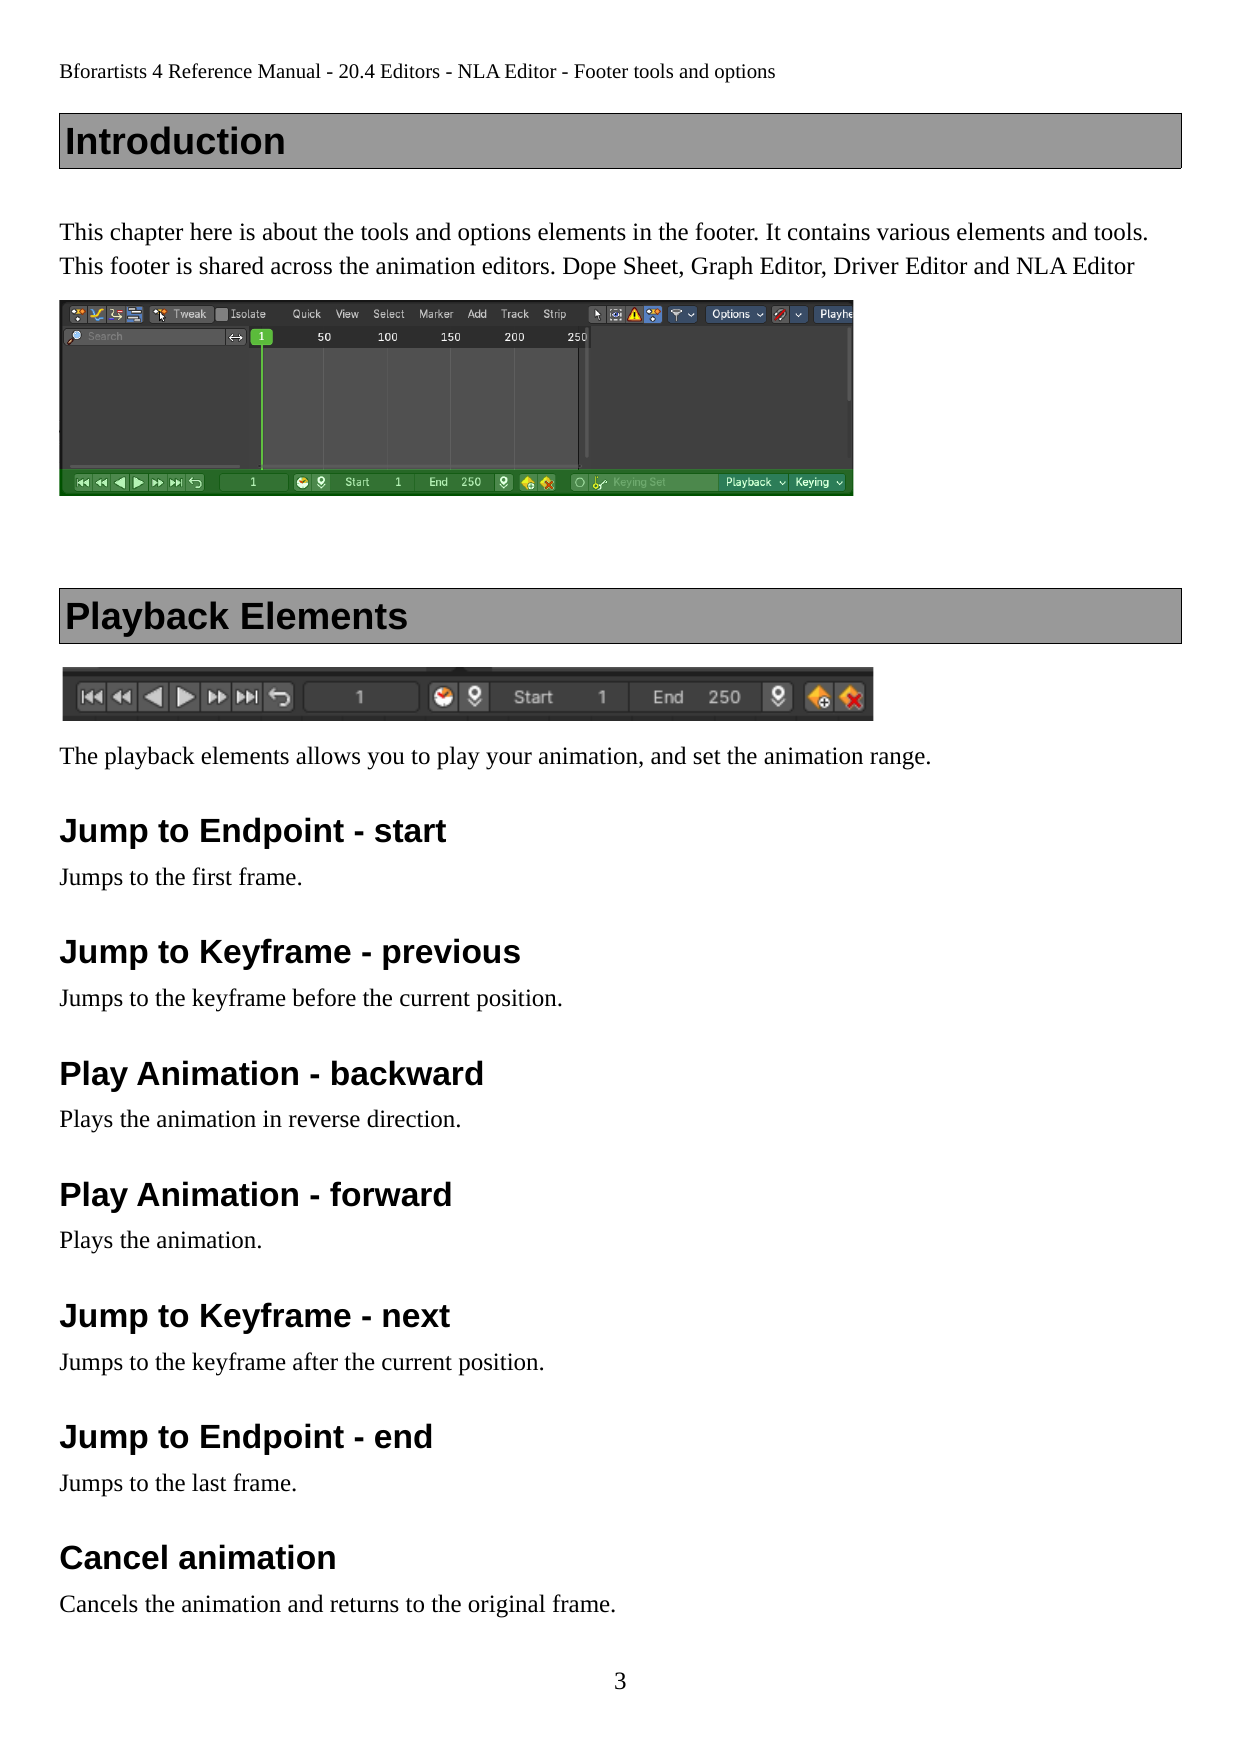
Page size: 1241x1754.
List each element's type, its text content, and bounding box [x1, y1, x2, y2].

text Jumps to the last frame. [59, 1468, 1181, 1496]
text Jumps to the keyframe before the current position. [59, 983, 1181, 1012]
text Jumps to the keyframe after the current position. [59, 1347, 1181, 1375]
text Cancels the animation and returns to the original frame. [59, 1589, 1181, 1617]
subtitle Jump to Keyframe - previous [59, 932, 1181, 971]
picture [59, 300, 854, 496]
table_header Playback Elements [60, 589, 1181, 643]
subtitle Play Animation - forward [59, 1174, 1181, 1213]
text Plays the animation in reverse direction. [59, 1104, 1181, 1133]
text This chapter here is about the tools and options elements in the footer. It contains various elements and tools. This footer is shared across the animation editors. Dope Sheet, Graph Editor, Driver Editor and NLA Editor [59, 217, 1181, 280]
table_header Introduction [60, 114, 1181, 168]
picture [62, 667, 874, 721]
subtitle Jump to Endpoint - start [59, 811, 1181, 850]
text The playback elements allows you to play your animation, and set the animation range. [59, 741, 1181, 770]
subtitle Jump to Keyframe - next [59, 1296, 1181, 1334]
subtitle Play Animation - backward [59, 1053, 1181, 1092]
text Jumps to the first frame. [59, 862, 1181, 891]
subtitle Jump to Endpoint - end [59, 1417, 1181, 1455]
subtitle Cancel animation [59, 1538, 1181, 1576]
text Plays the animation. [59, 1226, 1181, 1254]
